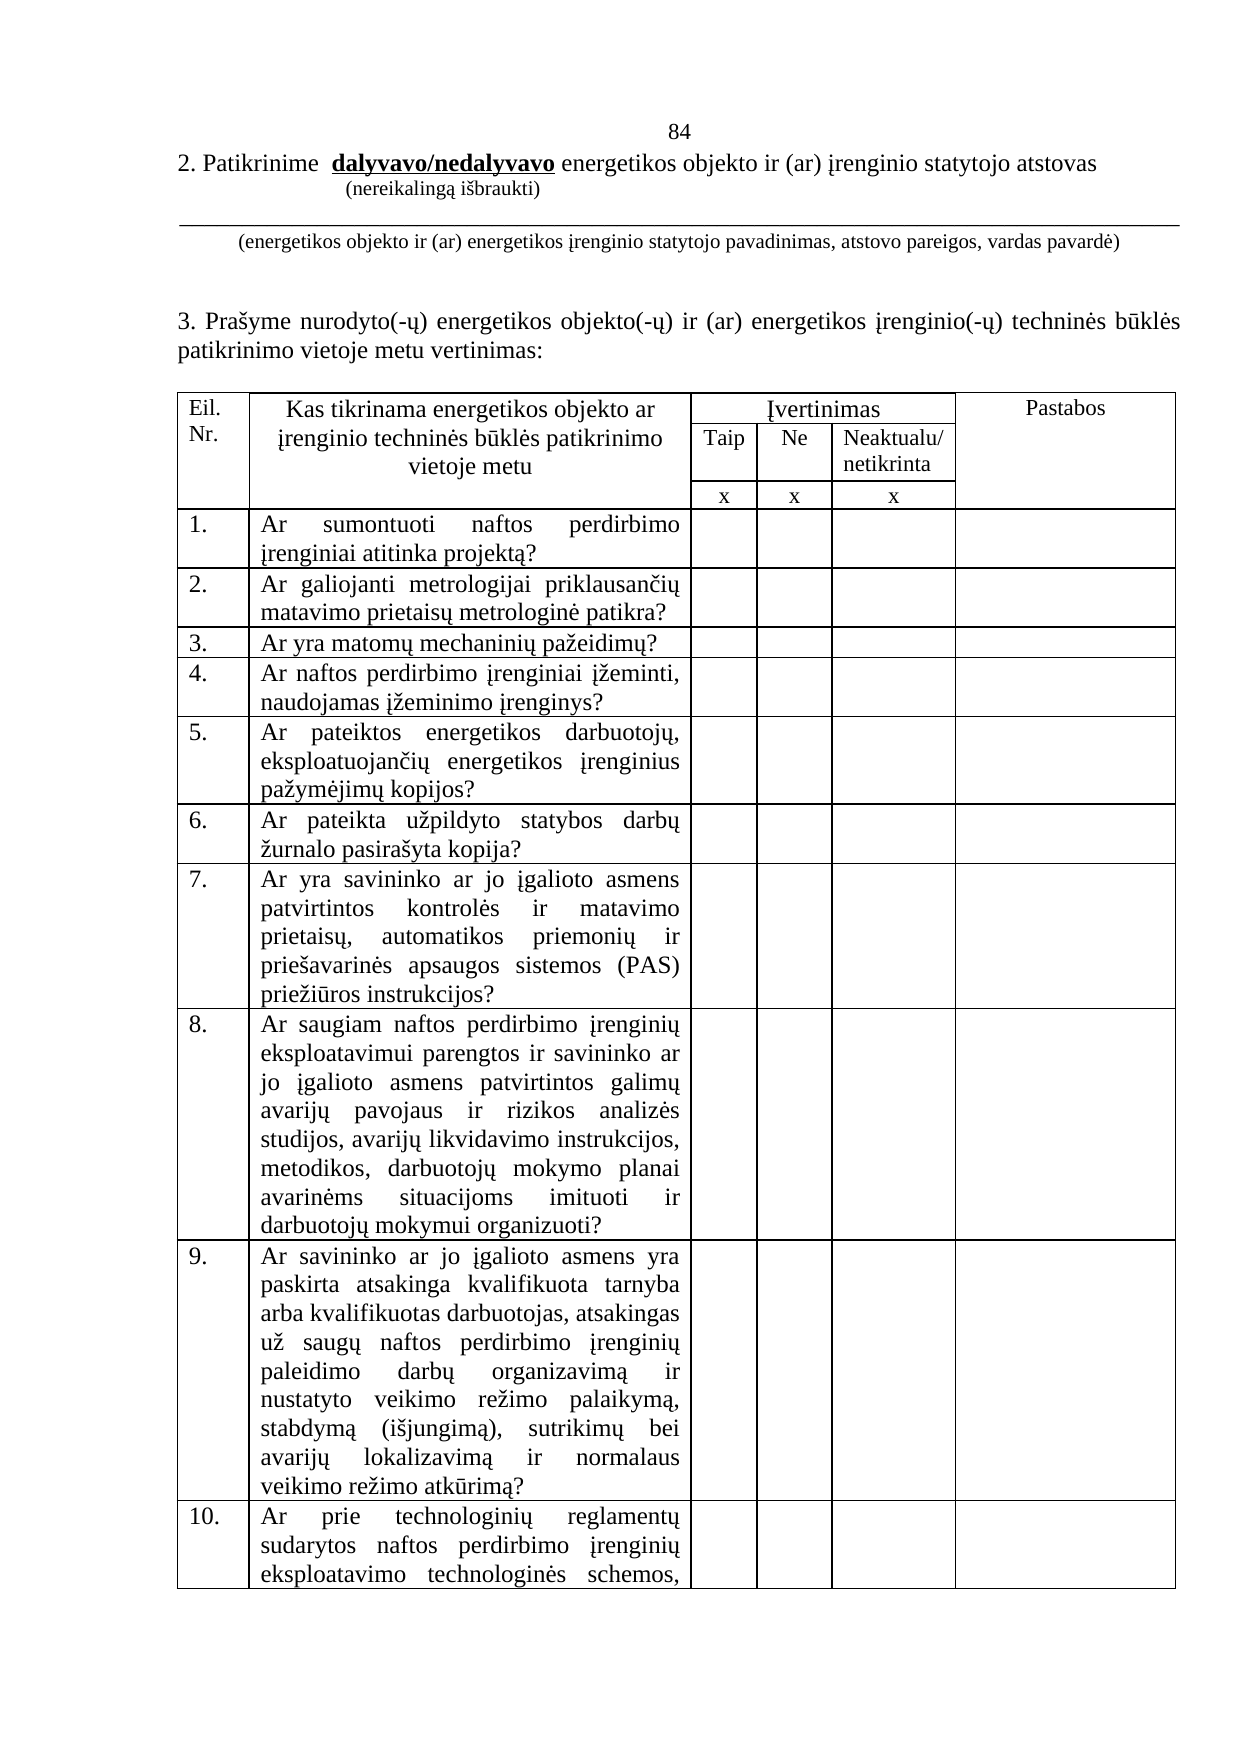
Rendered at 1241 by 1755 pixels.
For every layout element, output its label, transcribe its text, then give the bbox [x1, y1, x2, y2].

table_cell [833, 1501, 955, 1587]
table_cell Ar savininko ar jo įgalioto asmens yra paskirta atsakinga kvalifikuota tarnyba arba kvalifikuotas darbuotojas, atsakingas už saugų naftos perdirbimo įrenginių paleidimo darbų organizavimą ir nustatyto veikimo režimo palaikymą, stabdymą (išjungimą), sutrikimų bei avarijų lokalizavimą ir normalaus veikimo režimo atkūrimą? [250, 1241, 690, 1499]
text (nereikalingą išbraukti) [177, 176, 1181, 200]
table_cell [956, 717, 1175, 803]
table_cell [758, 658, 831, 716]
table_cell [692, 658, 756, 716]
table_cell [758, 1241, 831, 1499]
table_cell Ar pateikta užpildyto statybos darbų žurnalo pasirašyta kopija? [250, 805, 690, 862]
text ________________________________________________________________________________(energetikos objekto ir (ar) energetikos įrenginio statytojo pavadinimas, atstovo pareigos, vardas pavardė) [177, 200, 1181, 253]
table_cell [758, 628, 831, 656]
table_cell [692, 569, 756, 626]
table_cell [758, 864, 831, 1008]
table_cell [758, 805, 831, 862]
table_cell Ar pateiktos energetikos darbuotojų, eksploatuojančių energetikos įrenginius pažymėjimų kopijos? [250, 717, 690, 803]
table_cell [956, 805, 1175, 862]
table_cell Ar prie technologinių reglamentų sudarytos naftos perdirbimo įrenginių eksploatavimo technologinės schemos, [250, 1501, 690, 1587]
table_cell x [692, 482, 756, 508]
table_header Kas tikrinama energetikos objekto ar įrenginio techninės būklės patikrinimo vietoje metu [250, 394, 690, 480]
table_cell Taip [692, 424, 756, 480]
table_cell Neaktualu/netikrinta [833, 424, 955, 480]
table_cell [758, 717, 831, 803]
table_cell 5. [178, 717, 248, 803]
table_cell [956, 864, 1175, 1008]
table_header Eil. Nr. [178, 393, 249, 508]
text 3. Prašyme nurodyto(-ų) energetikos objekto(-ų) ir (ar) energetikos įrenginio(-ų) techninės būklės patikrinimo vietoje metu vertinimas: [177, 306, 1181, 363]
table_cell [692, 510, 756, 567]
table_cell [833, 805, 955, 862]
table_cell 1. [178, 510, 248, 567]
table_cell x [758, 482, 831, 508]
table_cell [692, 717, 756, 803]
table_cell 8. [178, 1009, 248, 1239]
table_cell [833, 864, 955, 1008]
table_cell Ar yra savininko ar jo įgalioto asmens patvirtintos kontrolės ir matavimo prietaisų, automatikos priemonių ir priešavarinės apsaugos sistemos (PAS) priežiūros instrukcijos? [250, 864, 690, 1008]
table_cell [956, 628, 1175, 656]
table_cell [956, 1241, 1175, 1499]
table_cell 10. [178, 1501, 248, 1587]
table_cell 6. [178, 805, 248, 862]
table_cell 9. [178, 1241, 248, 1499]
table_cell [833, 1241, 955, 1499]
table_cell Ar naftos perdirbimo įrenginiai įžeminti, naudojamas įžeminimo įrenginys? [250, 658, 690, 716]
table_cell [758, 569, 831, 626]
table_cell [956, 569, 1175, 626]
table_cell Ar galiojanti metrologijai priklausančių matavimo prietaisų metrologinė patikra? [250, 569, 690, 626]
table_cell [758, 510, 831, 567]
table_cell [833, 628, 955, 656]
table_cell Ar yra matomų mechaninių pažeidimų? [250, 628, 690, 656]
table_cell [758, 1009, 831, 1239]
table_cell [833, 510, 955, 567]
table_cell [833, 717, 955, 803]
table_cell 3. [178, 628, 248, 656]
table_cell [833, 1009, 955, 1239]
table_cell [833, 569, 955, 626]
table_cell [956, 658, 1175, 716]
table_cell [956, 510, 1175, 567]
table_cell [692, 805, 756, 862]
table_cell [692, 1241, 756, 1499]
table_cell [833, 658, 955, 716]
table_cell Ar saugiam naftos perdirbimo įrenginių eksploatavimui parengtos ir savininko ar jo įgalioto asmens patvirtintos galimų avarijų pavojaus ir rizikos analizės studijos, avarijų likvidavimo instrukcijos, metodikos, darbuotojų mokymo planai avarinėms situacijoms imituoti ir darbuotojų mokymui organizuoti? [250, 1009, 690, 1239]
table_cell [692, 864, 756, 1008]
table_cell Ne [758, 424, 831, 480]
table_cell x [833, 482, 955, 508]
table_header Pastabos [956, 393, 1175, 508]
table_cell 7. [178, 864, 248, 1008]
table_cell [956, 1501, 1175, 1587]
table_cell Ar sumontuoti naftos perdirbimo įrenginiai atitinka projektą? [250, 510, 690, 567]
table_cell [692, 628, 756, 656]
table_cell 2. [178, 569, 248, 626]
table_cell [692, 1009, 756, 1239]
table_cell [758, 1501, 831, 1587]
table_cell [250, 480, 690, 508]
text 2. Patikrinime dalyvavo/nedalyvavo energetikos objekto ir (ar) įrenginio statytojo atstovas [177, 148, 1181, 176]
table_cell [692, 1501, 756, 1587]
table_cell [956, 1009, 1175, 1239]
table_header Įvertinimas [692, 394, 955, 423]
table_cell 4. [178, 658, 248, 716]
